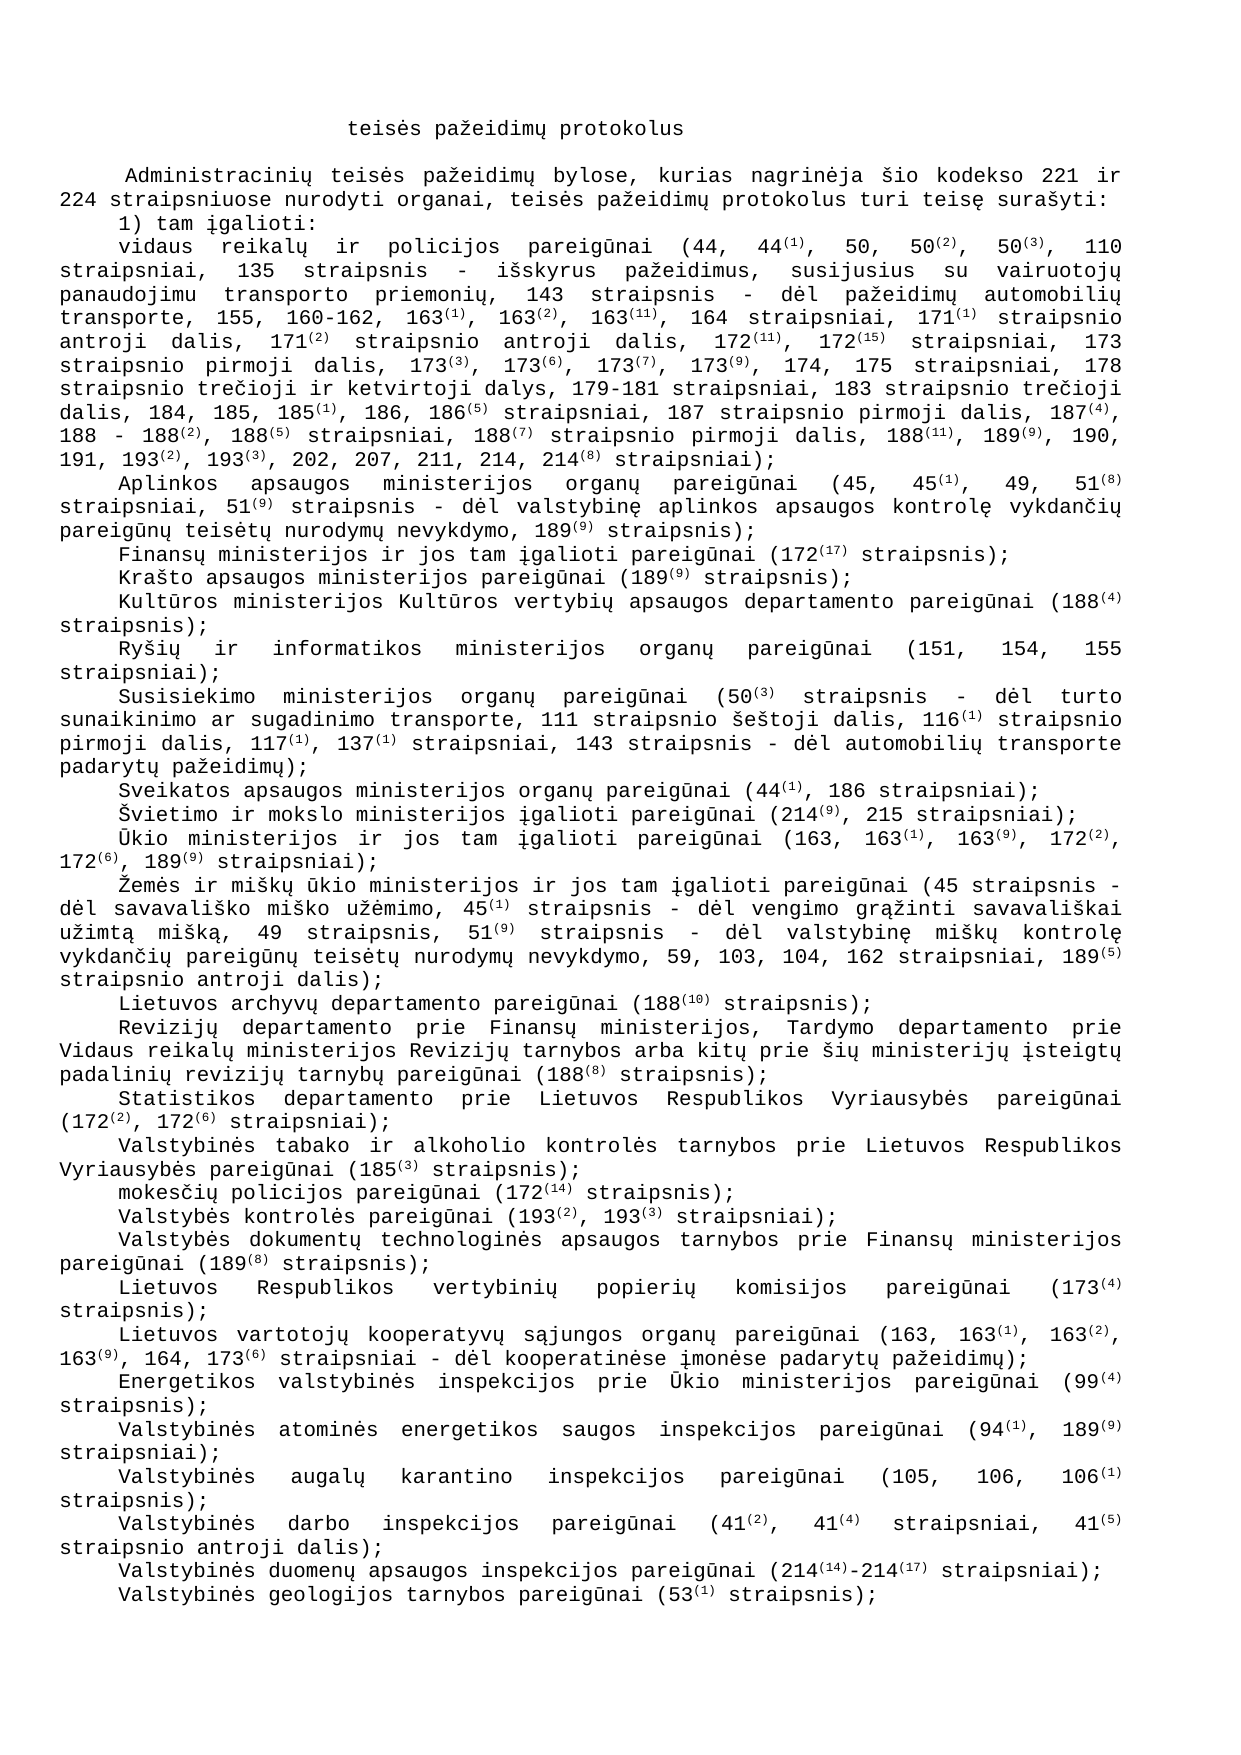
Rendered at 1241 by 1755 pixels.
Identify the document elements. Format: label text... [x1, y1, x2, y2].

text Švietimo ir mokslo ministerijos įgalioti pareigūnai (214(9), 215 straipsniai); [59, 804, 1122, 827]
text Sveikatos apsaugos ministerijos organų pareigūnai (44(1), 186 straipsniai); [59, 780, 1122, 804]
text mokesčių policijos pareigūnai (172(14) straipsnis); [59, 1182, 1122, 1206]
text Administracinių teisės pažeidimų bylose, kurias nagrinėja šio kodekso 221 ir 224 straipsniuose nurodyti organai, teisės pažeidimų protokolus turi teisę surašyti: [59, 165, 1122, 213]
text Valstybinės atominės energetikos saugos inspekcijos pareigūnai (94(1), 189(9) straipsniai); [59, 1419, 1122, 1466]
text Ryšių ir informatikos ministerijos organų pareigūnai (151, 154, 155 straipsniai); [59, 638, 1122, 686]
text teisės pažeidimų protokolus [59, 118, 1122, 142]
text Valstybinės augalų karantino inspekcijos pareigūnai (105, 106, 106(1) straipsnis); [59, 1466, 1122, 1513]
text Krašto apsaugos ministerijos pareigūnai (189(9) straipsnis); [59, 567, 1122, 591]
text Susisiekimo ministerijos organų pareigūnai (50(3) straipsnis - dėl turto sunaikinimo ar sugadinimo transporte, 111 straipsnio šeštoji dalis, 116(1) straipsnio pirmoji dalis, 117(1), 137(1) straipsniai, 143 straipsnis - dėl automobilių transporte padarytų pažeidimų); [59, 686, 1122, 780]
text Valstybinės tabako ir alkoholio kontrolės tarnybos prie Lietuvos Respublikos Vyriausybės pareigūnai (185(3) straipsnis); [59, 1135, 1122, 1182]
text Revizijų departamento prie Finansų ministerijos, Tardymo departamento prie Vidaus reikalų ministerijos Revizijų tarnybos arba kitų prie šių ministerijų įsteigtų padalinių revizijų tarnybų pareigūnai (188(8) straipsnis); [59, 1017, 1122, 1088]
text Valstybės dokumentų technologinės apsaugos tarnybos prie Finansų ministerijos pareigūnai (189(8) straipsnis); [59, 1229, 1122, 1277]
text 1) tam įgalioti: [59, 213, 1122, 236]
text Aplinkos apsaugos ministerijos organų pareigūnai (45, 45(1), 49, 51(8) straipsniai, 51(9) straipsnis - dėl valstybinę aplinkos apsaugos kontrolę vykdančių pareigūnų teisėtų nurodymų nevykdymo, 189(9) straipsnis); [59, 473, 1122, 544]
text Valstybinės duomenų apsaugos inspekcijos pareigūnai (214(14)-214(17) straipsniai); [59, 1561, 1122, 1584]
text Lietuvos Respublikos vertybinių popierių komisijos pareigūnai (173(4) straipsnis); [59, 1277, 1122, 1324]
text Statistikos departamento prie Lietuvos Respublikos Vyriausybės pareigūnai (172(2), 172(6) straipsniai); [59, 1088, 1122, 1135]
text Finansų ministerijos ir jos tam įgalioti pareigūnai (172(17) straipsnis); [59, 544, 1122, 567]
text Lietuvos archyvų departamento pareigūnai (188(10) straipsnis); [59, 993, 1122, 1017]
text Žemės ir miškų ūkio ministerijos ir jos tam įgalioti pareigūnai (45 straipsnis - dėl savavališko miško užėmimo, 45(1) straipsnis - dėl vengimo grąžinti savavališkai užimtą mišką, 49 straipsnis, 51(9) straipsnis - dėl valstybinę miškų kontrolę vykdančių pareigūnų teisėtų nurodymų nevykdymo, 59, 103, 104, 162 straipsniai, 189(5) straipsnio antroji dalis); [59, 875, 1122, 993]
text Lietuvos vartotojų kooperatyvų sąjungos organų pareigūnai (163, 163(1), 163(2), 163(9), 164, 173(6) straipsniai - dėl kooperatinėse įmonėse padarytų pažeidimų); [59, 1324, 1122, 1371]
text Kultūros ministerijos Kultūros vertybių apsaugos departamento pareigūnai (188(4) straipsnis); [59, 591, 1122, 638]
text Valstybės kontrolės pareigūnai (193(2), 193(3) straipsniai); [59, 1206, 1122, 1229]
text Valstybinės geologijos tarnybos pareigūnai (53(1) straipsnis); [59, 1584, 1122, 1608]
text Energetikos valstybinės inspekcijos prie Ūkio ministerijos pareigūnai (99(4) straipsnis); [59, 1371, 1122, 1419]
text Valstybinės darbo inspekcijos pareigūnai (41(2), 41(4) straipsniai, 41(5) straipsnio antroji dalis); [59, 1513, 1122, 1561]
text Ūkio ministerijos ir jos tam įgalioti pareigūnai (163, 163(1), 163(9), 172(2), 172(6), 189(9) straipsniai); [59, 827, 1122, 875]
text vidaus reikalų ir policijos pareigūnai (44, 44(1), 50, 50(2), 50(3), 110 straipsniai, 135 straipsnis - išskyrus pažeidimus, susijusius su vairuotojų panaudojimu transporto priemonių, 143 straipsnis - dėl pažeidimų automobilių transporte, 155, 160-162, 163(1), 163(2), 163(11), 164 straipsniai, 171(1) straipsnio antroji dalis, 171(2) straipsnio antroji dalis, 172(11), 172(15) straipsniai, 173 straipsnio pirmoji dalis, 173(3), 173(6), 173(7), 173(9), 174, 175 straipsniai, 178 straipsnio trečioji ir ketvirtoji dalys, 179-181 straipsniai, 183 straipsnio trečioji dalis, 184, 185, 185(1), 186, 186(5) straipsniai, 187 straipsnio pirmoji dalis, 187(4), 188 - 188(2), 188(5) straipsniai, 188(7) straipsnio pirmoji dalis, 188(11), 189(9), 190, 191, 193(2), 193(3), 202, 207, 211, 214, 214(8) straipsniai); [59, 236, 1122, 473]
